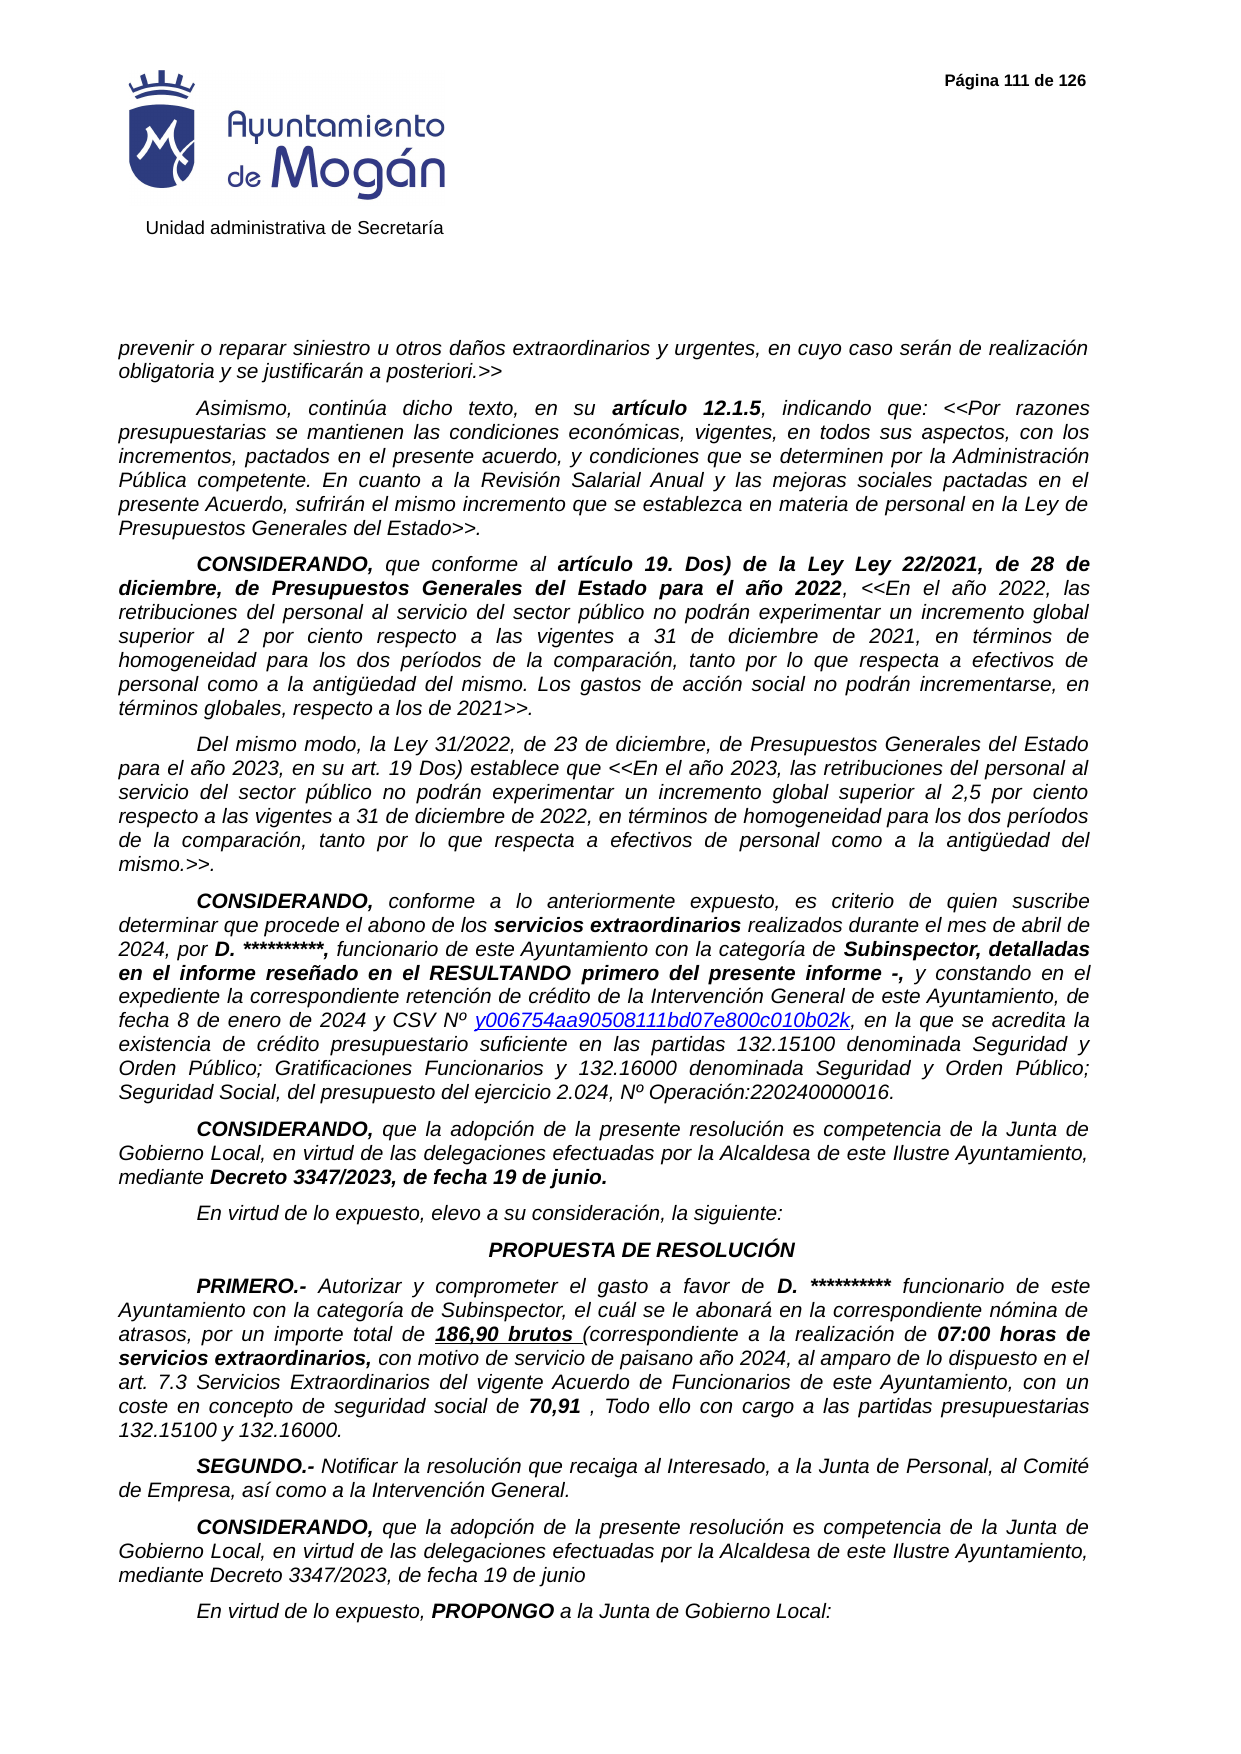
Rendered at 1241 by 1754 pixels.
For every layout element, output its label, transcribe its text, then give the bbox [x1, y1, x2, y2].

text PRIMERO.- Autorizar y comprometer el gasto a favor de D. ********** funcionario de este Ayuntamiento con la categoría de Subinspector, el cuál se le abonará en la correspondiente nómina de atrasos, por un importe total de 186,90 brutos (correspondiente a la realización de 07:00 horas de servicios extraordinarios, con motivo de servicio de paisano año 2024, al amparo de lo dispuesto en el art. 7.3 Servicios Extraordinarios del vigente Acuerdo de Funcionarios de este Ayuntamiento, con un coste en concepto de seguridad social de 70,91 , Todo ello con cargo a las partidas presupuestarias 132.15100 y 132.16000. [118, 1274, 1092, 1442]
text Asimismo, continúa dicho texto, en su artículo 12.1.5, indicando que: <<Por razones presupuestarias se mantienen las condiciones económicas, vigentes, en todos sus aspectos, con los incrementos, pactados en el presente acuerdo, y condiciones que se determinen por la Administración Pública competente. En cuanto a la Revisión Salarial Anual y las mejoras sociales pactadas en el presente Acuerdo, sufrirán el mismo incremento que se establezca en materia de personal en la Ley de Presupuestos Generales del Estado>>. [118, 396, 1092, 539]
picture [128, 70, 445, 206]
text prevenir o reparar siniestro u otros daños extraordinarios y urgentes, en cuyo caso serán de realización obligatoria y se justificarán a posteriori.>> [118, 335, 1092, 383]
text CONSIDERANDO, que la adopción de la presente resolución es competencia de la Junta de Gobierno Local, en virtud de las delegaciones efectuadas por la Alcaldesa de este Ilustre Ayuntamiento, mediante Decreto 3347/2023, de fecha 19 de junio [118, 1514, 1092, 1586]
text Del mismo modo, la Ley 31/2022, de 23 de diciembre, de Presupuestos Generales del Estado para el año 2023, en su art. 19 Dos) establece que <<En el año 2023, las retribuciones del personal al servicio del sector público no podrán experimentar un incremento global superior al 2,5 por ciento respecto a las vigentes a 31 de diciembre de 2022, en términos de homogeneidad para los dos períodos de la comparación, tanto por lo que respecta a efectivos de personal como a la antigüedad del mismo.>>. [118, 732, 1092, 876]
text CONSIDERANDO, conforme a lo anteriormente expuesto, es criterio de quien suscribe determinar que procede el abono de los servicios extraordinarios realizados durante el mes de abril de 2024, por D. **********, funcionario de este Ayuntamiento con la categoría de Subinspector, detalladas en el informe reseñado en el RESULTANDO primero del presente informe -, y constando en el expediente la correspondiente retención de crédito de la Intervención General de este Ayuntamiento, de fecha 8 de enero de 2024 y CSV Nº y006754aa90508111bd07e800c010b02k, en la que se acredita la existencia de crédito presupuestario suficiente en las partidas 132.15100 denominada Seguridad y Orden Público; Gratificaciones Funcionarios y 132.16000 denominada Seguridad y Orden Público; Seguridad Social, del presupuesto del ejercicio 2.024, Nº Operación:220240000016. [118, 888, 1092, 1104]
text CONSIDERANDO, que conforme al artículo 19. Dos) de la Ley Ley 22/2021, de 28 de diciembre, de Presupuestos Generales del Estado para el año 2022, <<En el año 2022, las retribuciones del personal al servicio del sector público no podrán experimentar un incremento global superior al 2 por ciento respecto a las vigentes a 31 de diciembre de 2021, en términos de homogeneidad para los dos períodos de la comparación, tanto por lo que respecta a efectivos de personal como a la antigüedad del mismo. Los gastos de acción social no podrán incrementarse, en términos globales, respecto a los de 2021>>. [118, 552, 1092, 720]
text SEGUNDO.- Notificar la resolución que recaiga al Interesado, a la Junta de Personal, al Comité de Empresa, así como a la Intervención General. [118, 1454, 1092, 1502]
text En virtud de lo expuesto, elevo a su consideración, la siguiente: [118, 1201, 1092, 1225]
text En virtud de lo expuesto, PROPONGO a la Junta de Gobierno Local: [118, 1599, 1092, 1623]
text PROPUESTA DE RESOLUCIÓN [118, 1237, 1092, 1261]
text CONSIDERANDO, que la adopción de la presente resolución es competencia de la Junta de Gobierno Local, en virtud de las delegaciones efectuadas por la Alcaldesa de este Ilustre Ayuntamiento, mediante Decreto 3347/2023, de fecha 19 de junio. [118, 1117, 1092, 1188]
